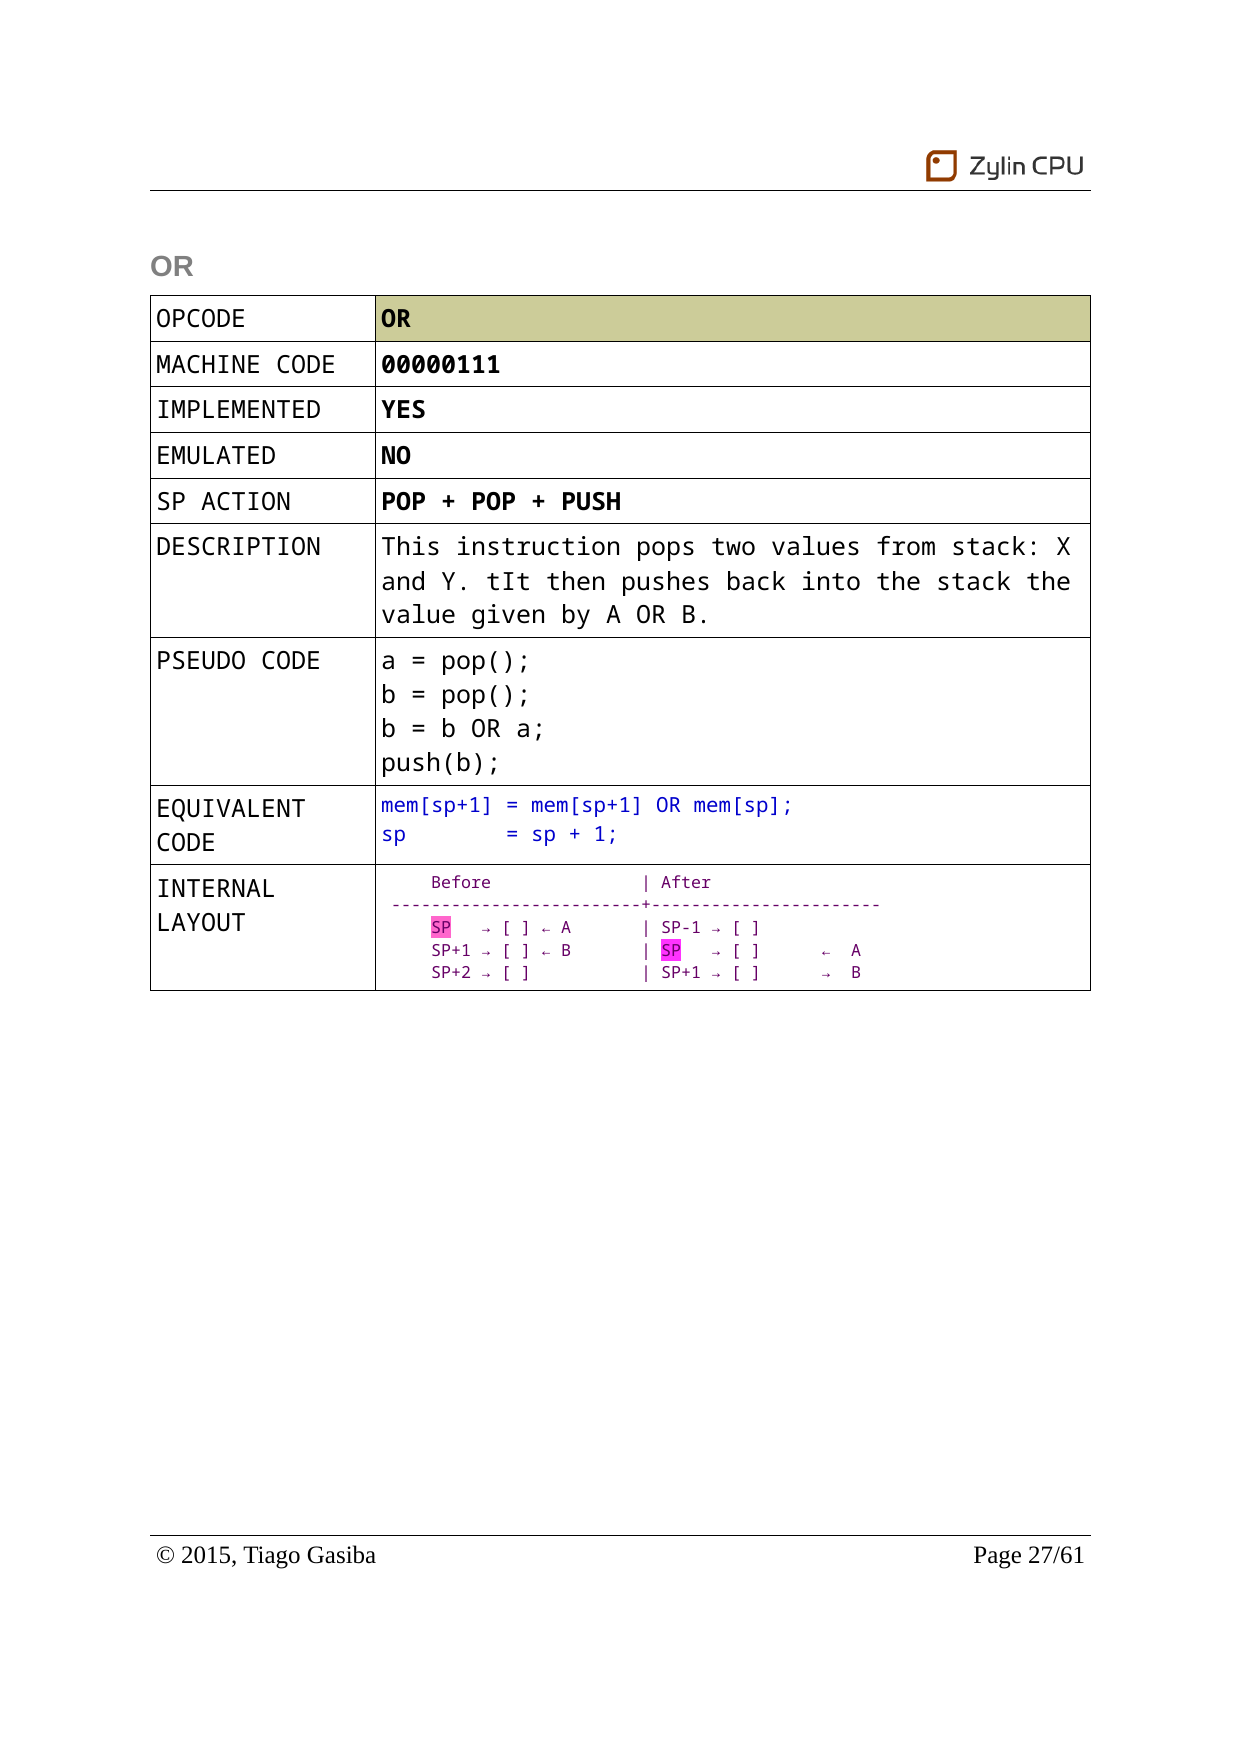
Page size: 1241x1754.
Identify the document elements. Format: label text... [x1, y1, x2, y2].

table_cell YES [376, 387, 1090, 432]
table_cell IMPLEMENTED [151, 387, 375, 432]
table_cell EMULATED [151, 433, 375, 478]
table_cell DESCRIPTION [151, 524, 375, 637]
table_cell MACHINE CODE [151, 342, 375, 386]
picture [922, 148, 1151, 185]
table_cell SP ACTION [151, 479, 375, 523]
subtitle OR [150, 249, 1091, 283]
table_cell INTERNAL LAYOUT [151, 865, 375, 990]
table_cell Before | After -------------------------+----------------------- SP → [ ] ← A | SP-1 → [ ] SP+1 → [ ] ← B | SP → [ ] ← A SP+2 → [ ] | SP+1 → [ ] → B [376, 865, 1090, 990]
table_cell NO [376, 433, 1090, 478]
table_header OR [376, 296, 1090, 341]
table_cell This instruction pops two values from stack: X and Y. tIt then pushes back into the stack the value given by A OR B. [376, 524, 1090, 637]
table_cell PSEUDO CODE [151, 638, 375, 785]
table_cell EQUIVALENT CODE [151, 786, 375, 864]
table_cell mem[sp+1] = mem[sp+1] OR mem[sp]; sp = sp + 1; [376, 786, 1090, 864]
table_cell a = pop(); b = pop(); b = b OR a; push(b); [376, 638, 1090, 785]
table_header OPCODE [151, 296, 375, 341]
table_cell 00000111 [376, 342, 1090, 386]
table_cell POP + POP + PUSH [376, 479, 1090, 523]
